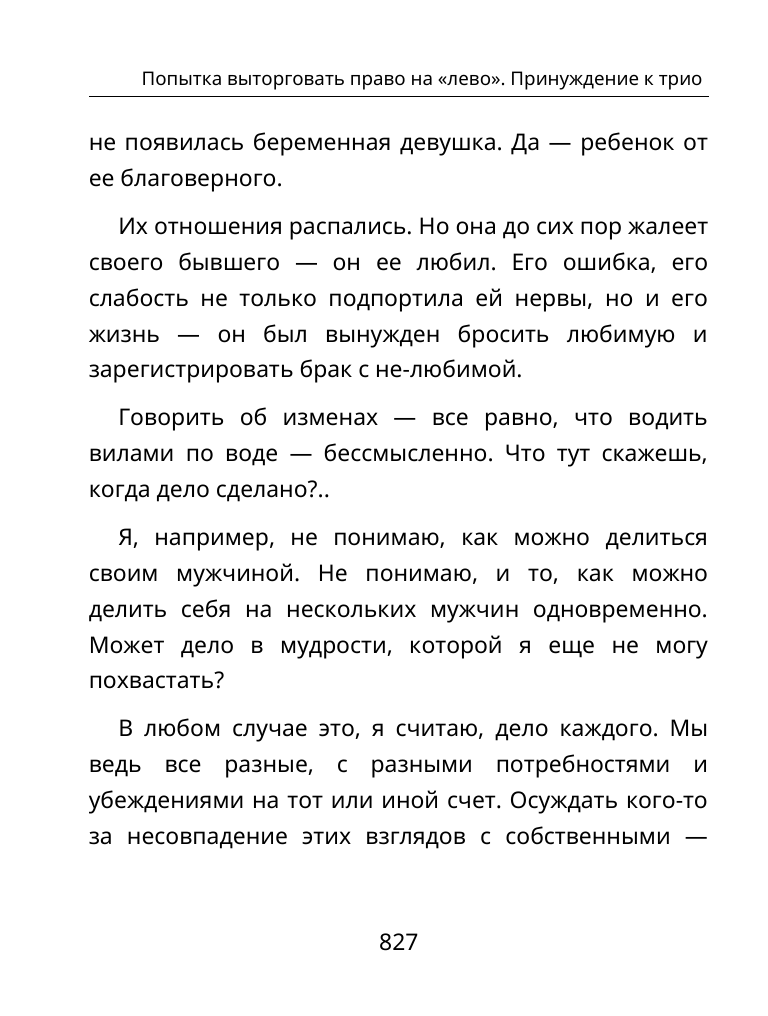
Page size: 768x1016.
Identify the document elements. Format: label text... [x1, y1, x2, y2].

text не появилась беременная девушка. Да — ребенок от ее благоверного. [88, 126, 709, 193]
text Их отношения распались. Но она до сих пор жалеет своего бывшего — он ее любил. Его ошибка, его слабость не только подпортила ей нервы, но и его жизнь — он был вынужден бросить любимую и зарегистрировать брак с не-любимой. [88, 210, 709, 385]
text Говорить об изменах — все равно, что водить вилами по воде — бессмысленно. Что тут скажешь, когда дело сделано?.. [88, 401, 709, 504]
text Я, например, не понимаю, как можно делиться своим мужчиной. Не понимаю, и то, как можно делить себя на нескольких мужчин одновременно. Может дело в мудрости, которой я еще не могу похвастать? [88, 521, 709, 696]
text В любом случае это, я считаю, дело каждого. Мы ведь все разные, с разными потребностями и убеждениями на тот или иной счет. Осуждать кого-то за несовпадение этих взглядов с собственными — [88, 712, 709, 851]
